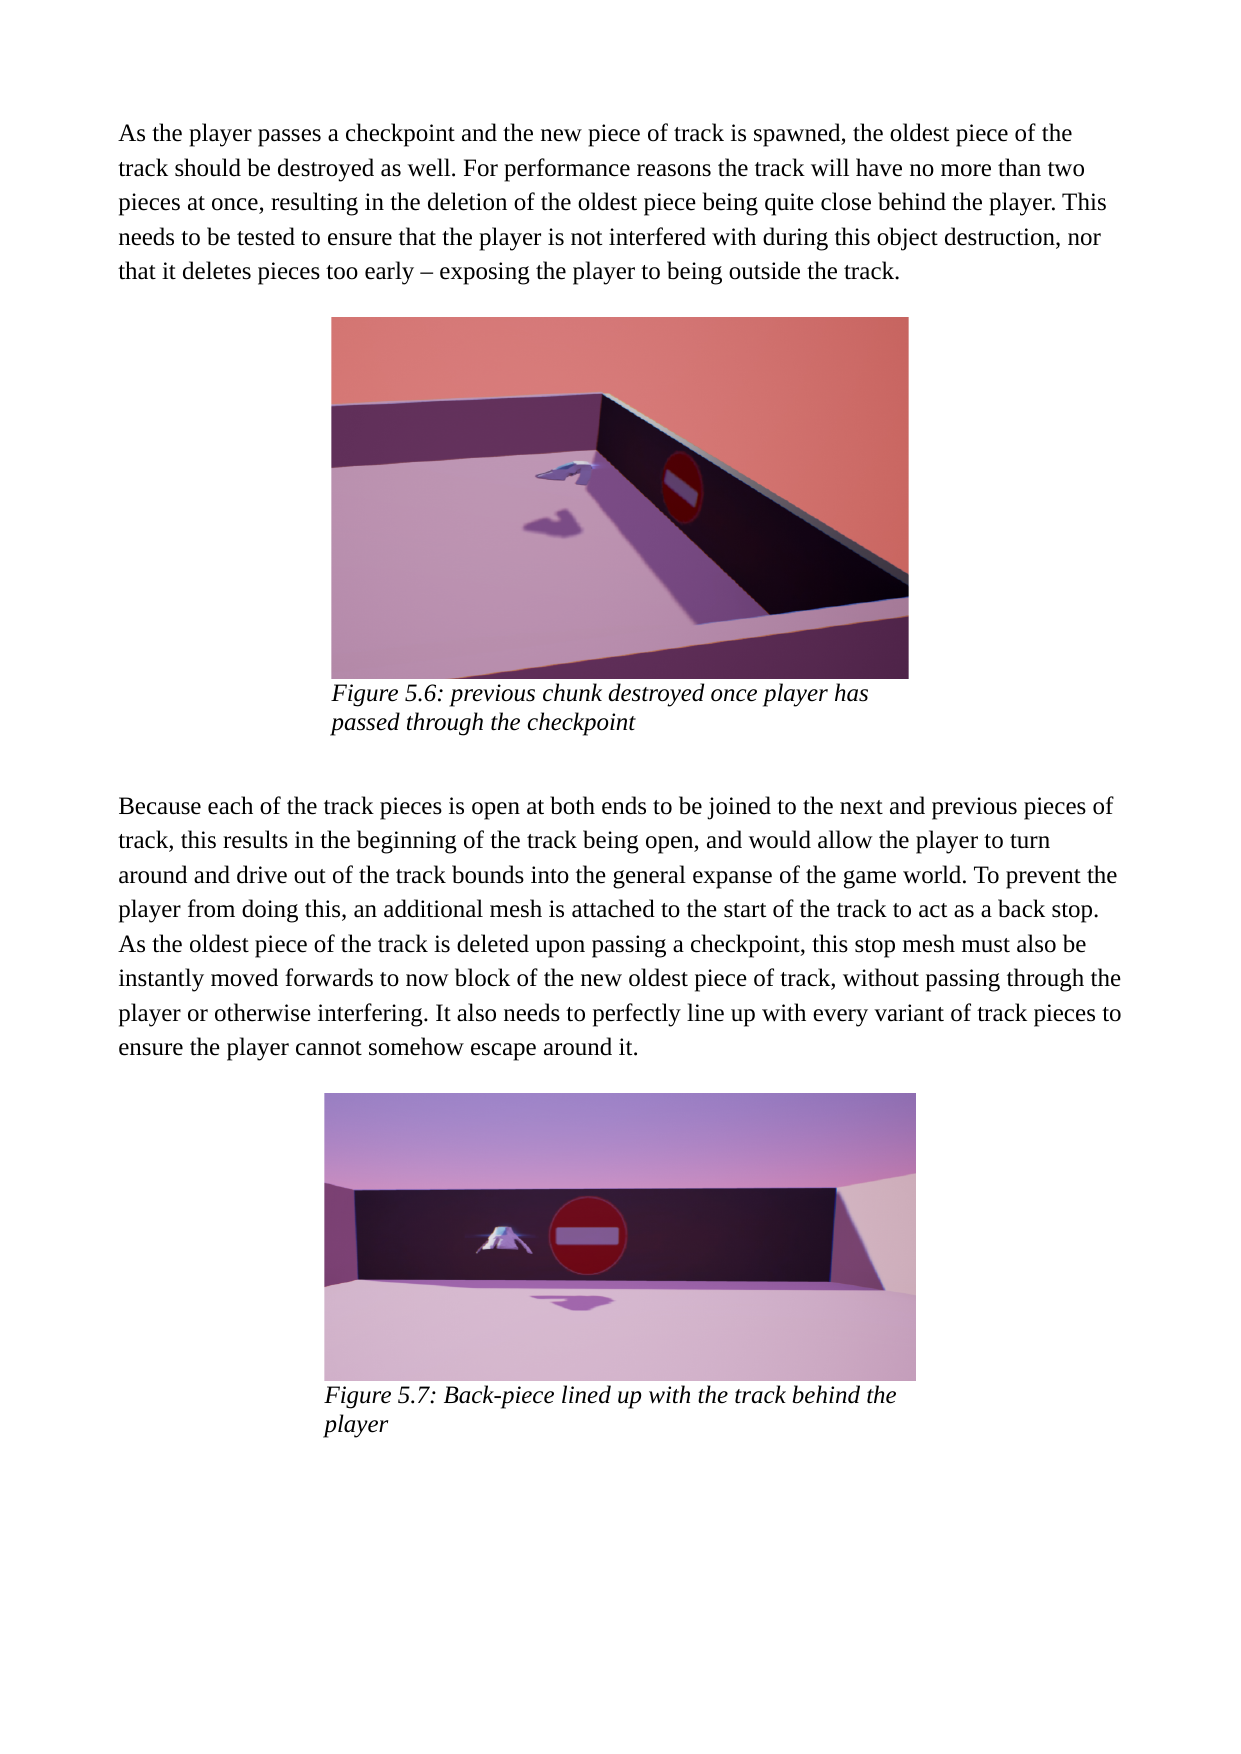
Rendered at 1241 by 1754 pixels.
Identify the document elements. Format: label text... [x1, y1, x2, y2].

picture [331, 317, 909, 679]
text Figure 5.6: previous chunk destroyed once player has passed through the checkpoint [331, 679, 909, 736]
text As the player passes a checkpoint and the new piece of track is spawned, the oldest piece of the track should be destroyed as well. For performance reasons the track will have no more than two pieces at once, resulting in the deletion of the oldest piece being quite close behind the player. This needs to be tested to ensure that the player is not interfered with during this object destruction, nor that it deletes pieces too early – exposing the player to being outside the track. [118, 118, 1122, 285]
text Figure 5.7: Back-piece lined up with the track behind the player [324, 1381, 916, 1438]
picture [324, 1093, 916, 1381]
text Because each of the track pieces is open at both ends to be joined to the next and previous pieces of track, this results in the beginning of the track being open, and would allow the player to turn around and drive out of the track bounds into the general expanse of the game world. To prevent the player from doing this, an additional mesh is attached to the start of the track to act as a back stop. As the oldest piece of the track is deleted upon passing a checkpoint, this stop mesh must also be instantly moved forwards to now block of the new oldest piece of track, without passing through the player or otherwise interfering. It also needs to perfectly line up with every variant of track pieces to ensure the player cannot somehow escape around it. [118, 791, 1122, 1061]
